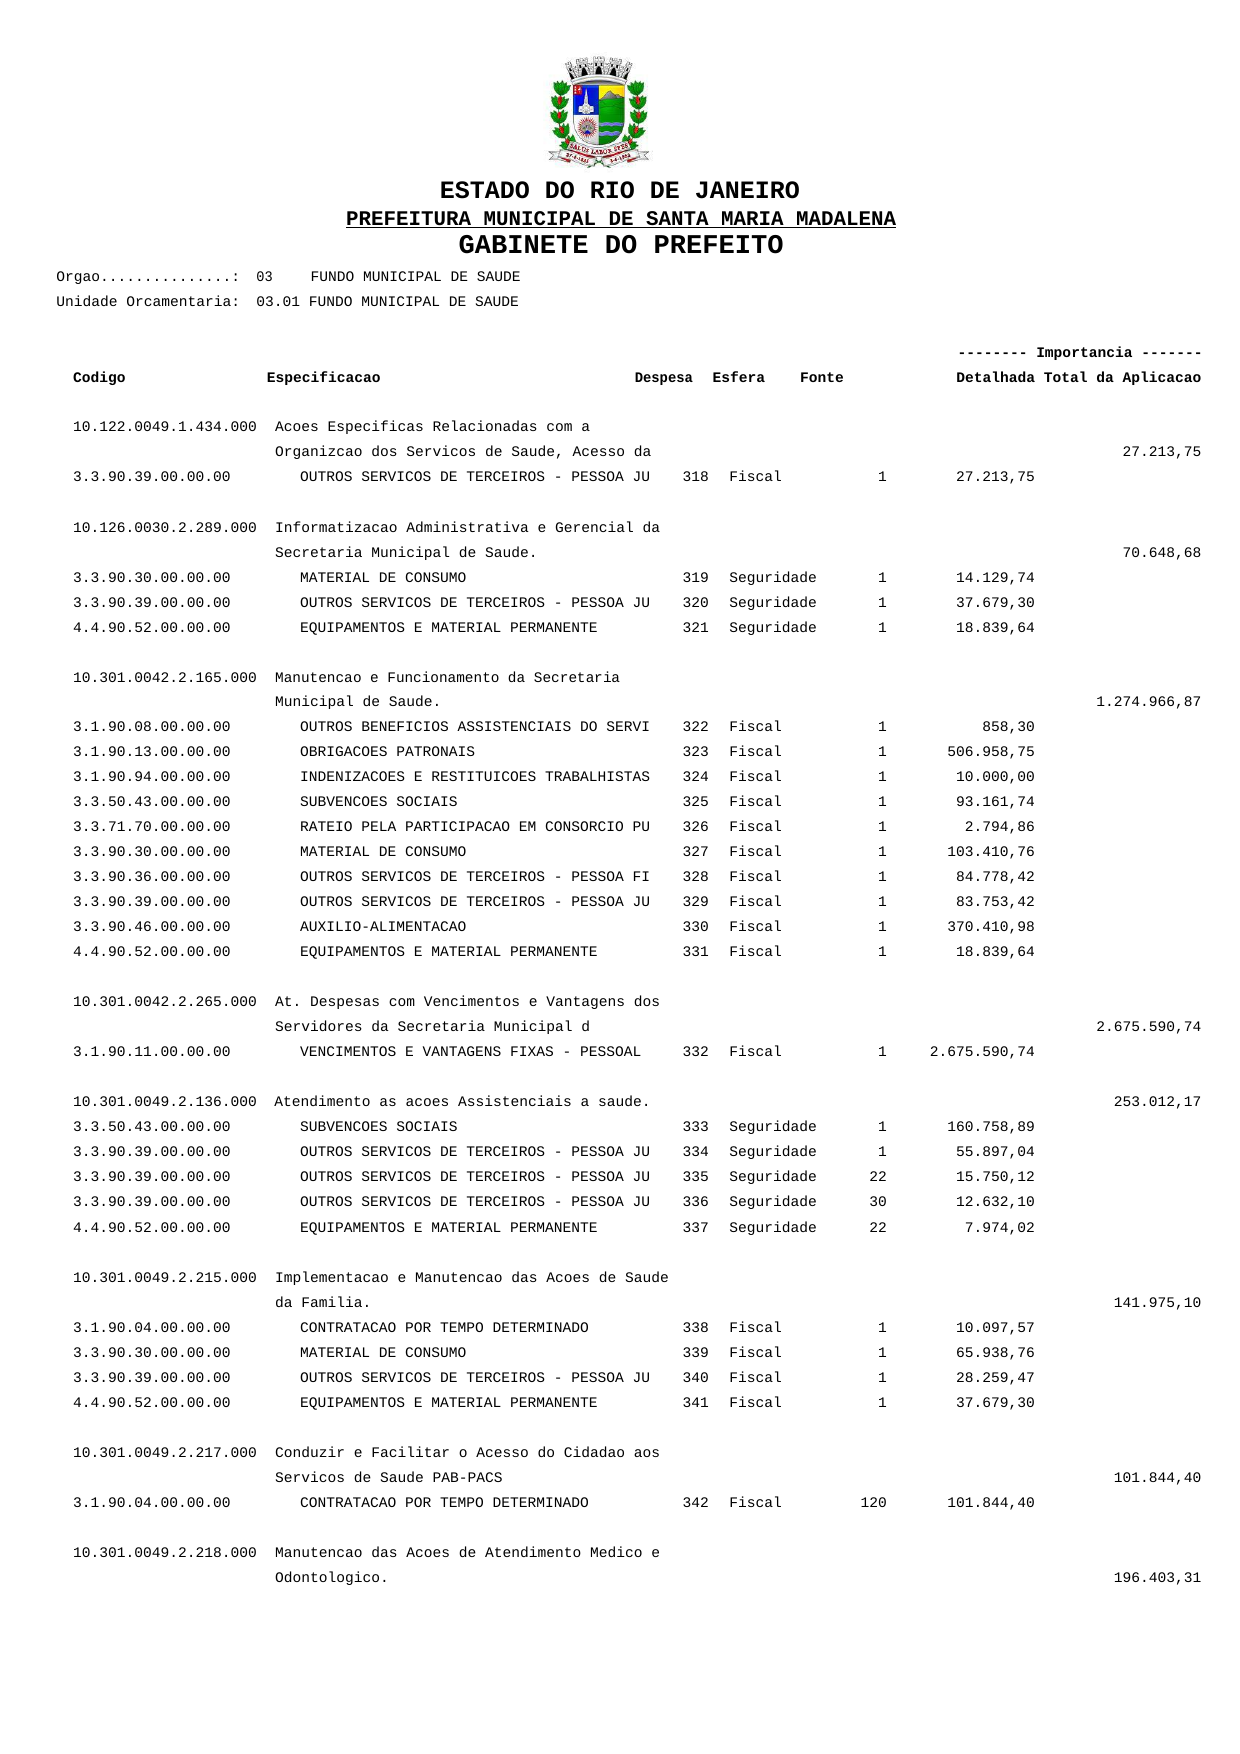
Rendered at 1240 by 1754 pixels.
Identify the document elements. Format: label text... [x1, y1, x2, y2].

table_cell [248, 760, 275, 785]
table_cell 321 [673, 610, 708, 635]
table_cell [900, 485, 1202, 535]
table_cell 336 [673, 1185, 708, 1210]
table_cell [848, 685, 900, 710]
table_cell 330 [673, 910, 708, 935]
table_cell [792, 1010, 848, 1035]
table_cell [708, 1460, 792, 1485]
table_cell CONTRATACAO POR TEMPO DETERMINADO [275, 1310, 625, 1335]
table_cell [848, 1235, 900, 1285]
table_cell [248, 1185, 275, 1210]
table_cell 10.301.0049.2.215.000 [56, 1235, 275, 1285]
table_cell [792, 785, 848, 810]
table_cell 3.3.90.46.00.00.00 [56, 910, 248, 935]
table_cell [792, 835, 848, 860]
table_cell 10.097,57 [900, 1310, 1202, 1335]
table_cell SUBVENCOES SOCIAIS [275, 785, 625, 810]
table_cell Fiscal [708, 885, 792, 910]
table_cell [900, 1510, 1202, 1560]
table_cell [625, 385, 673, 435]
table_cell Seguridade [708, 1210, 848, 1235]
table_cell [792, 435, 848, 460]
table_cell Fiscal [708, 460, 792, 485]
table_cell 55.897,04 [900, 1135, 1202, 1160]
table_cell 318 [673, 460, 708, 485]
table_cell [673, 385, 708, 435]
table_cell OUTROS SERVICOS DE TERCEIROS - PESSOA JU [275, 1185, 673, 1210]
table_cell Seguridade [708, 560, 848, 585]
table_cell [248, 1285, 275, 1310]
table_cell Municipal de Saude. [275, 685, 625, 710]
table_cell 327 [673, 835, 708, 860]
table_cell 27.213,75 [900, 460, 1202, 485]
table_cell [792, 685, 848, 710]
table_cell Seguridade [708, 1185, 848, 1210]
table_cell [792, 1560, 848, 1585]
table_cell [625, 285, 673, 310]
table_cell [625, 1560, 673, 1585]
table_cell 30 [848, 1185, 900, 1210]
table_cell [792, 1360, 848, 1385]
table_cell [625, 610, 673, 635]
table_cell 3.3.90.39.00.00.00 [56, 1185, 248, 1210]
table_cell [708, 1285, 792, 1310]
table_cell [248, 1460, 275, 1485]
table_cell 10.126.0030.2.289.000 [56, 485, 275, 535]
table_cell 1 [848, 935, 900, 960]
table_cell [708, 485, 792, 535]
table_cell EQUIPAMENTOS E MATERIAL PERMANENTE [275, 610, 625, 635]
table_cell [792, 1510, 848, 1560]
table_cell 4.4.90.52.00.00.00 [56, 935, 248, 960]
table_cell [248, 460, 275, 485]
table_cell OUTROS SERVICOS DE TERCEIROS - PESSOA JU [275, 1360, 673, 1385]
table_cell Servicos de Saude PAB-PACS [275, 1460, 625, 1485]
table_cell 3.1.90.13.00.00.00 [56, 735, 248, 760]
table_cell INDENIZACOES E RESTITUICOES TRABALHISTAS [275, 760, 673, 785]
table_cell [848, 535, 900, 560]
table_cell [248, 535, 275, 560]
table_header FUNDO MUNICIPAL DE SAUDE [275, 269, 625, 285]
table_cell [625, 560, 673, 585]
table_cell Seguridade [708, 1110, 848, 1135]
table_cell [792, 1410, 848, 1460]
table_cell Fiscal [708, 835, 792, 860]
table_cell [625, 835, 673, 860]
table_cell [248, 610, 275, 635]
table_cell [708, 535, 792, 560]
table_cell 83.753,42 [900, 885, 1202, 910]
table_cell [848, 435, 900, 460]
table_cell [56, 1460, 248, 1485]
table_cell 3.3.90.36.00.00.00 [56, 860, 248, 885]
table_cell [625, 1335, 673, 1360]
table_cell [673, 1460, 708, 1485]
table_cell 28.259,47 [900, 1360, 1202, 1385]
table_cell 1 [848, 1110, 900, 1135]
table_cell 322 [673, 710, 708, 735]
table_cell [673, 310, 708, 360]
table_cell 3.3.90.39.00.00.00 [56, 885, 248, 910]
table_cell [673, 1560, 708, 1585]
table_cell [792, 860, 848, 885]
table_header [792, 269, 848, 285]
table_cell Fiscal [708, 785, 792, 810]
table_cell 338 [673, 1310, 708, 1335]
table_cell 3.1.90.04.00.00.00 [56, 1310, 248, 1335]
table_cell 1 [848, 835, 900, 860]
table_cell 10.301.0049.2.218.000 [56, 1510, 275, 1560]
table_cell [673, 1060, 708, 1110]
table_cell 70.648,68 [900, 535, 1202, 560]
table_cell [625, 1285, 673, 1310]
table_cell 4.4.90.52.00.00.00 [56, 1210, 248, 1235]
table_cell 3.1.90.94.00.00.00 [56, 760, 248, 785]
table_cell OBRIGACOES PATRONAIS [275, 735, 625, 760]
table_cell Odontologico. [275, 1560, 625, 1585]
table_cell da Familia. [275, 1285, 625, 1310]
table_cell [848, 1510, 900, 1560]
table_cell [625, 1485, 673, 1510]
table_cell 120 [848, 1485, 900, 1510]
table_cell [248, 1135, 275, 1160]
table_cell [248, 785, 275, 810]
table_cell [56, 435, 248, 460]
table_cell 1 [848, 860, 900, 885]
table_cell [848, 360, 900, 385]
table_cell [625, 1210, 673, 1235]
text PREFEITURA MUNICIPAL DE SANTA MARIA MADALENA [346, 206, 1202, 230]
table_cell [848, 285, 900, 310]
table_cell [625, 1110, 673, 1135]
table_cell [248, 1310, 275, 1335]
table_cell Despesa [625, 360, 708, 385]
table_cell Fiscal [708, 810, 792, 835]
table_cell [673, 1410, 708, 1460]
table_cell [792, 960, 848, 1010]
table_cell 3.3.90.39.00.00.00 [56, 1360, 248, 1385]
table_cell 10.301.0049.2.217.000 [56, 1410, 275, 1460]
table_cell 1 [848, 585, 900, 610]
table_cell 858,30 [900, 710, 1202, 735]
table_cell 3.3.90.30.00.00.00 [56, 835, 248, 860]
table_cell 141.975,10 [900, 1285, 1202, 1310]
table_cell [248, 810, 275, 835]
table_cell 1 [848, 710, 900, 735]
table_header [708, 269, 792, 285]
table_cell Fiscal [708, 1035, 792, 1060]
table_cell Seguridade [708, 1135, 848, 1160]
table_cell 37.679,30 [900, 585, 1202, 610]
table_cell [625, 735, 673, 760]
table_cell Esfera [708, 360, 792, 385]
table_cell [708, 435, 792, 460]
table_cell [848, 960, 900, 1010]
table_cell [248, 935, 275, 960]
table_cell [792, 460, 848, 485]
table_cell 1 [848, 735, 900, 760]
table_cell MATERIAL DE CONSUMO [275, 1335, 625, 1360]
table_cell [248, 1385, 275, 1410]
table_cell [708, 1010, 792, 1035]
table_cell [673, 1010, 708, 1035]
table_header [625, 269, 673, 285]
table_cell [56, 310, 248, 360]
table_header [848, 269, 900, 285]
table_cell [248, 560, 275, 585]
table_cell 3.3.90.30.00.00.00 [56, 560, 248, 585]
table_cell [792, 535, 848, 560]
table_cell [625, 685, 673, 710]
table_cell 10.000,00 [900, 760, 1202, 785]
table_cell Conduzir e Facilitar o Acesso do Cidadao aos [275, 1410, 673, 1460]
table_cell [792, 735, 848, 760]
table_cell Seguridade [708, 1160, 848, 1185]
table_cell 1 [848, 810, 900, 835]
table_cell EQUIPAMENTOS E MATERIAL PERMANENTE [275, 1210, 625, 1235]
table_cell OUTROS SERVICOS DE TERCEIROS - PESSOA JU [275, 460, 673, 485]
table_cell 3.3.90.30.00.00.00 [56, 1335, 248, 1360]
table_cell [248, 1110, 275, 1135]
table_cell [248, 910, 275, 935]
table_cell 7.974,02 [900, 1210, 1202, 1235]
table_cell 12.632,10 [900, 1185, 1202, 1210]
table_cell [900, 285, 1202, 310]
table_cell 3.3.90.39.00.00.00 [56, 1135, 248, 1160]
table_cell [56, 1010, 248, 1035]
table_cell [848, 385, 900, 435]
table_cell 334 [673, 1135, 708, 1160]
table_cell [792, 1060, 848, 1110]
table_cell 326 [673, 810, 708, 835]
table_cell 370.410,98 [900, 910, 1202, 935]
table_cell [673, 1285, 708, 1310]
table_cell [792, 1335, 848, 1360]
table_cell 342 [673, 1485, 708, 1510]
table_cell 320 [673, 585, 708, 610]
table_cell 1 [848, 1385, 900, 1410]
table_cell [248, 710, 275, 735]
table_cell 319 [673, 560, 708, 585]
table_cell Fiscal [708, 710, 792, 735]
table_cell 22 [848, 1210, 900, 1235]
table_cell EQUIPAMENTOS E MATERIAL PERMANENTE [275, 1385, 625, 1410]
table_cell EQUIPAMENTOS E MATERIAL PERMANENTE [275, 935, 625, 960]
table_cell [248, 435, 275, 460]
table_cell [708, 1060, 792, 1110]
table_cell 93.161,74 [900, 785, 1202, 810]
table_cell [792, 1385, 848, 1410]
table_cell OUTROS SERVICOS DE TERCEIROS - PESSOA JU [275, 1160, 673, 1185]
table_cell [792, 1235, 848, 1285]
table_cell [708, 1235, 792, 1285]
table_cell 324 [673, 760, 708, 785]
table_cell OUTROS SERVICOS DE TERCEIROS - PESSOA JU [275, 585, 673, 610]
table_cell [673, 960, 708, 1010]
table_cell 329 [673, 885, 708, 910]
table_cell [792, 285, 848, 310]
table_cell [900, 635, 1202, 685]
table_cell MATERIAL DE CONSUMO [275, 835, 625, 860]
table_cell Fiscal [708, 735, 792, 760]
table_cell 340 [673, 1360, 708, 1385]
table_cell 10.301.0049.2.136.000 Atendimento as acoes Assistenciais a saude. [56, 1060, 673, 1110]
text ESTADO DO RIO DE JANEIRO [439, 178, 1202, 206]
table_cell Fonte [792, 360, 848, 385]
table_cell 335 [673, 1160, 708, 1185]
table_cell [248, 1160, 275, 1185]
table_cell Codigo [56, 360, 248, 385]
table_cell [792, 710, 848, 735]
table_cell 03.01 FUNDO MUNICIPAL DE SAUDE [248, 285, 625, 310]
table_cell [673, 435, 708, 460]
table_cell 3.3.90.39.00.00.00 [56, 460, 248, 485]
table_cell [56, 1560, 248, 1585]
table_cell [792, 1460, 848, 1485]
table_cell 10.122.0049.1.434.000 [56, 385, 275, 435]
table_cell [275, 310, 625, 360]
table_cell 4.4.90.52.00.00.00 [56, 1385, 248, 1410]
table_cell 27.213,75 [900, 435, 1202, 460]
table_cell Seguridade [708, 585, 848, 610]
table_cell [673, 635, 708, 685]
table_cell 1 [848, 1035, 900, 1060]
table_cell Especificacao [248, 360, 625, 385]
table_cell [792, 310, 848, 360]
table_cell [792, 1285, 848, 1310]
table_cell [708, 1410, 792, 1460]
table_cell 331 [673, 935, 708, 960]
table_cell 37.679,30 [900, 1385, 1202, 1410]
table_cell 18.839,64 [900, 935, 1202, 960]
table_cell 1 [848, 785, 900, 810]
table_cell 3.3.90.39.00.00.00 [56, 1160, 248, 1185]
table_header Orgao...............: [56, 269, 248, 285]
table_cell 1 [848, 885, 900, 910]
table_cell Fiscal [708, 1385, 792, 1410]
table_cell [625, 310, 673, 360]
table_cell [625, 910, 673, 935]
table_header 03 [248, 269, 275, 285]
table_cell [848, 1285, 900, 1310]
table_cell [248, 1485, 275, 1510]
table_cell [625, 1385, 673, 1410]
table_cell [848, 310, 900, 360]
table_cell 339 [673, 1335, 708, 1360]
table_cell [248, 1335, 275, 1360]
table_cell Organizcao dos Servicos de Saude, Acesso da [275, 435, 673, 460]
table_cell [792, 935, 848, 960]
table_cell AUXILIO-ALIMENTACAO [275, 910, 625, 935]
table_cell [792, 1035, 848, 1060]
table_cell 196.403,31 [900, 1560, 1202, 1585]
table_cell [248, 1360, 275, 1385]
table_cell 15.750,12 [900, 1160, 1202, 1185]
table_cell [792, 885, 848, 910]
table_cell 323 [673, 735, 708, 760]
table_cell 1 [848, 1360, 900, 1385]
table_cell 4.4.90.52.00.00.00 [56, 610, 248, 635]
table_cell 333 [673, 1110, 708, 1135]
table_cell [248, 835, 275, 860]
table_cell [900, 960, 1202, 1010]
table_cell 2.675.590,74 [900, 1010, 1202, 1035]
table_cell 1 [848, 1135, 900, 1160]
table_cell [848, 635, 900, 685]
table_cell [792, 760, 848, 785]
table_header [900, 269, 1202, 285]
table_cell Fiscal [708, 860, 792, 885]
table_cell 18.839,64 [900, 610, 1202, 635]
table_cell Fiscal [708, 760, 792, 785]
table_cell [900, 1410, 1202, 1460]
table_cell [56, 1285, 248, 1310]
table_cell 506.958,75 [900, 735, 1202, 760]
table_cell 22 [848, 1160, 900, 1185]
table_cell 1 [848, 460, 900, 485]
table_cell [248, 1210, 275, 1235]
table_cell [792, 910, 848, 935]
table_cell At. Despesas com Vencimentos e Vantagens dos [275, 960, 673, 1010]
table_cell Fiscal [708, 1485, 792, 1510]
table_cell [848, 1060, 900, 1110]
table_cell 1 [848, 910, 900, 935]
table_cell [625, 635, 673, 685]
table_cell 337 [673, 1210, 708, 1235]
table_cell 1 [848, 1310, 900, 1335]
table_cell 332 [673, 1035, 708, 1060]
table_cell Manutencao e Funcionamento da Secretaria [275, 635, 625, 685]
table_cell [248, 1560, 275, 1585]
table_cell [625, 785, 673, 810]
table_cell Secretaria Municipal de Saude. [275, 535, 625, 560]
table_cell [792, 635, 848, 685]
table_cell [673, 485, 708, 535]
table_cell [248, 735, 275, 760]
table_cell OUTROS SERVICOS DE TERCEIROS - PESSOA FI [275, 860, 673, 885]
table_cell 10.301.0042.2.165.000 [56, 635, 275, 685]
table_cell [848, 1560, 900, 1585]
table_cell [708, 635, 792, 685]
table_cell [625, 1310, 673, 1335]
table_cell 328 [673, 860, 708, 885]
table_cell 3.3.71.70.00.00.00 [56, 810, 248, 835]
table_cell [708, 385, 792, 435]
table_cell RATEIO PELA PARTICIPACAO EM CONSORCIO PU [275, 810, 673, 835]
table_cell [248, 860, 275, 885]
table_cell [56, 535, 248, 560]
table_cell VENCIMENTOS E VANTAGENS FIXAS - PESSOAL [275, 1035, 673, 1060]
table_cell 341 [673, 1385, 708, 1410]
table_cell [248, 1010, 275, 1035]
table_cell Fiscal [708, 1335, 792, 1360]
table_cell [625, 1460, 673, 1485]
table_cell [708, 1510, 792, 1560]
table_cell 1 [848, 1335, 900, 1360]
table_cell [248, 585, 275, 610]
table_cell 3.1.90.11.00.00.00 [56, 1035, 248, 1060]
table_cell 14.129,74 [900, 560, 1202, 585]
table_cell SUBVENCOES SOCIAIS [275, 1110, 625, 1135]
table_cell [625, 935, 673, 960]
table_cell Acoes Especificas Relacionadas com a [275, 385, 625, 435]
table_cell [792, 810, 848, 835]
table_header [673, 269, 708, 285]
table_cell 160.758,89 [900, 1110, 1202, 1135]
table_cell [248, 310, 275, 360]
table_cell 101.844,40 [900, 1485, 1202, 1510]
table_cell MATERIAL DE CONSUMO [275, 560, 625, 585]
table_cell 1 [848, 610, 900, 635]
table_cell Seguridade [708, 610, 848, 635]
table_cell [848, 485, 900, 535]
table_cell [625, 1010, 673, 1035]
table_cell 3.3.90.39.00.00.00 [56, 585, 248, 610]
table_cell 65.938,76 [900, 1335, 1202, 1360]
table_cell [708, 285, 792, 310]
table_cell Detalhada Total da Aplicacao [900, 360, 1202, 385]
table_cell Servidores da Secretaria Municipal d [275, 1010, 625, 1035]
table_cell [248, 885, 275, 910]
table_cell Fiscal [708, 910, 792, 935]
table_cell OUTROS BENEFICIOS ASSISTENCIAIS DO SERVI [275, 710, 673, 735]
table_cell -------- Importancia ------- [900, 310, 1202, 360]
table_cell 1.274.966,87 [900, 685, 1202, 710]
table_cell [673, 685, 708, 710]
table_cell [900, 1235, 1202, 1285]
table_cell [848, 1410, 900, 1460]
table_cell 3.1.90.04.00.00.00 [56, 1485, 248, 1510]
table_cell [848, 1010, 900, 1035]
table_cell 84.778,42 [900, 860, 1202, 885]
table_cell [792, 385, 848, 435]
table_cell [673, 1235, 708, 1285]
table_cell CONTRATACAO POR TEMPO DETERMINADO [275, 1485, 625, 1510]
text GABINETE DO PREFEITO [458, 230, 1202, 260]
table_cell Implementacao e Manutencao das Acoes de Saude [275, 1235, 673, 1285]
table_cell Fiscal [708, 935, 792, 960]
table_cell OUTROS SERVICOS DE TERCEIROS - PESSOA JU [275, 885, 673, 910]
table_cell 253.012,17 [900, 1060, 1202, 1110]
table_cell 325 [673, 785, 708, 810]
table_cell [673, 535, 708, 560]
table_cell 1 [848, 560, 900, 585]
table_cell [248, 1035, 275, 1060]
table_cell [792, 1485, 848, 1510]
table_cell [708, 1560, 792, 1585]
table_cell Fiscal [708, 1360, 792, 1385]
table_cell [248, 685, 275, 710]
table_cell 2.675.590,74 [900, 1035, 1202, 1060]
table_cell Informatizacao Administrativa e Gerencial da [275, 485, 673, 535]
table_cell [708, 685, 792, 710]
table_cell [792, 485, 848, 535]
table_cell 2.794,86 [900, 810, 1202, 835]
table_cell 3.3.50.43.00.00.00 [56, 785, 248, 810]
table_cell 3.3.50.43.00.00.00 [56, 1110, 248, 1135]
table_cell [900, 385, 1202, 435]
table_cell OUTROS SERVICOS DE TERCEIROS - PESSOA JU [275, 1135, 673, 1160]
table_cell [673, 285, 708, 310]
table_cell 103.410,76 [900, 835, 1202, 860]
table_cell [56, 685, 248, 710]
table_cell [673, 1510, 708, 1560]
table_cell 10.301.0042.2.265.000 [56, 960, 275, 1010]
table_cell Manutencao das Acoes de Atendimento Medico e [275, 1510, 673, 1560]
table_cell Fiscal [708, 1310, 792, 1335]
table_cell [848, 1460, 900, 1485]
table_cell [625, 535, 673, 560]
table_cell 101.844,40 [900, 1460, 1202, 1485]
table_cell [792, 1310, 848, 1335]
table_cell [708, 310, 792, 360]
table_cell Unidade Orcamentaria: [56, 285, 248, 310]
table_cell 3.1.90.08.00.00.00 [56, 710, 248, 735]
table_cell [708, 960, 792, 1010]
table_cell 1 [848, 760, 900, 785]
